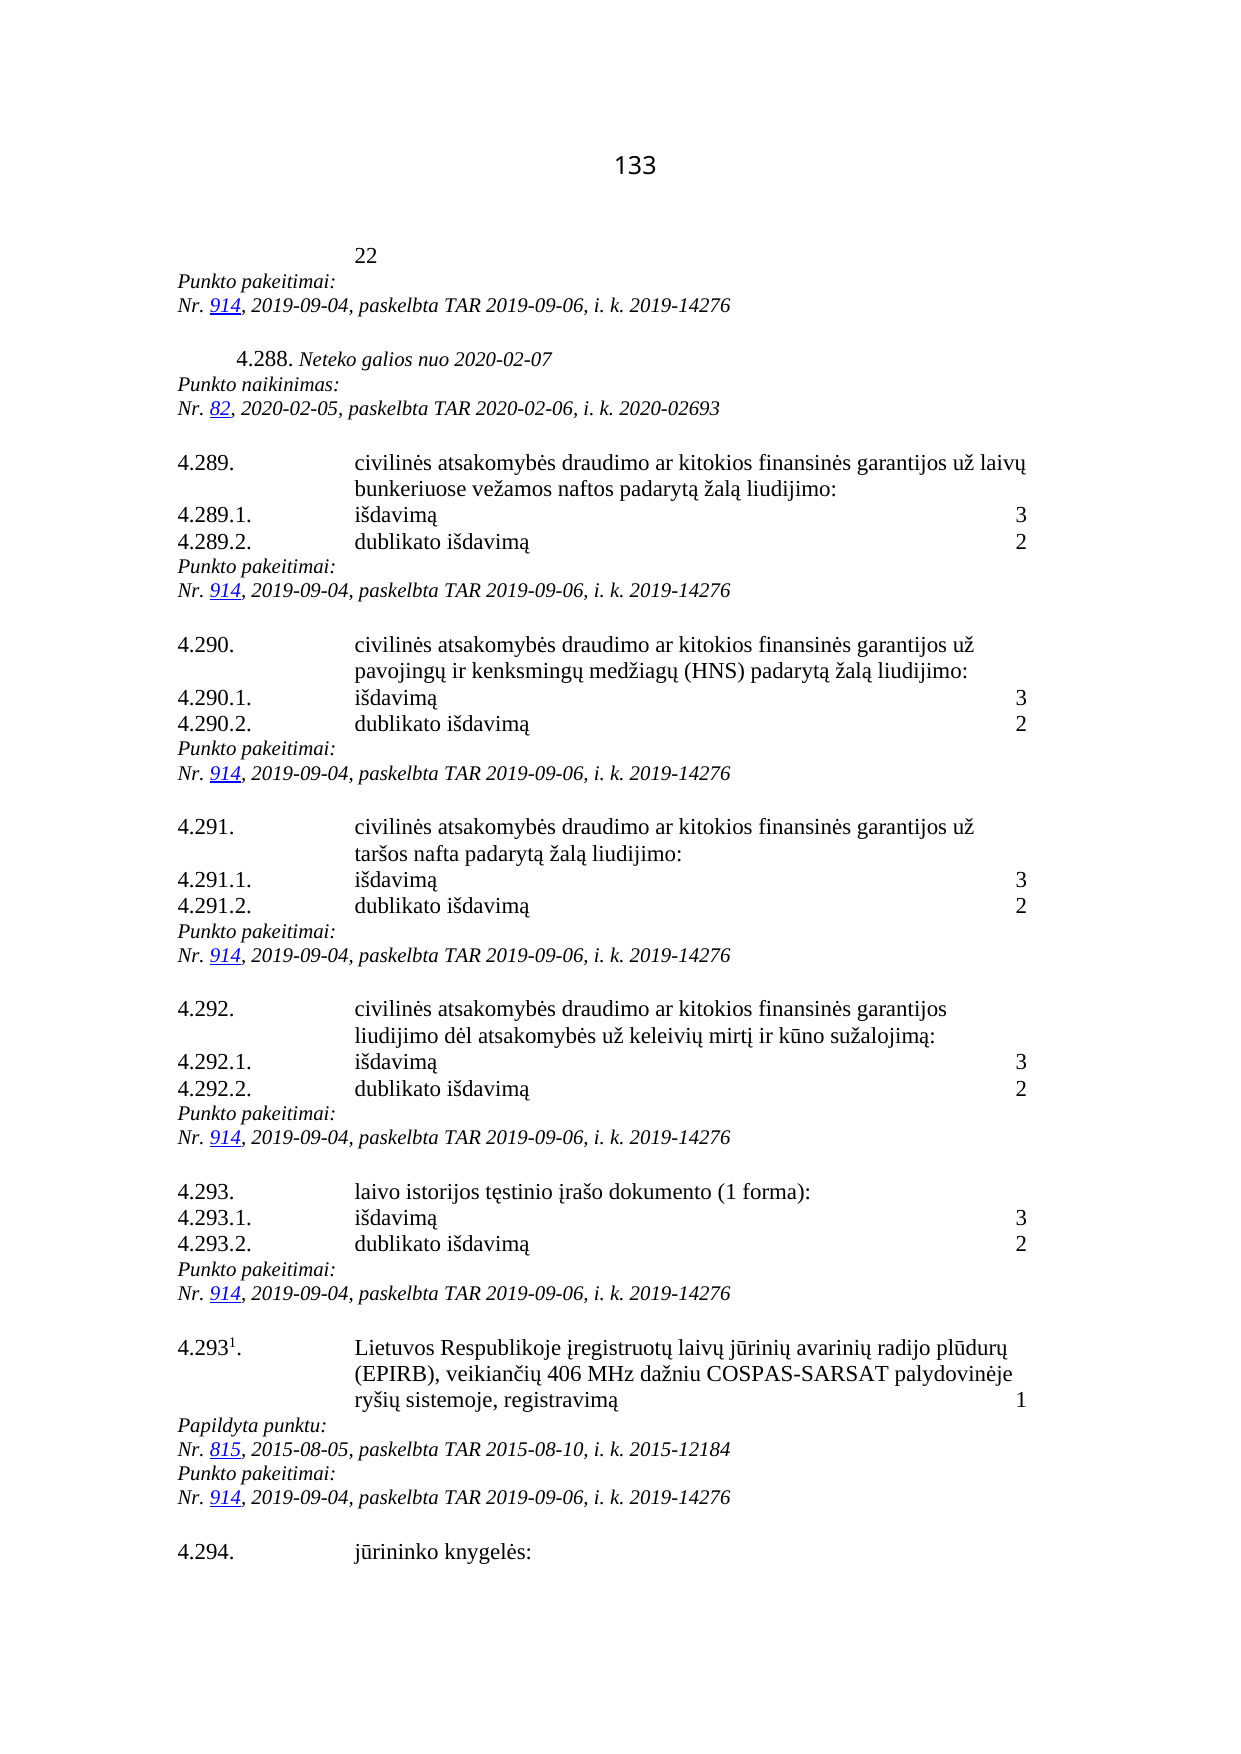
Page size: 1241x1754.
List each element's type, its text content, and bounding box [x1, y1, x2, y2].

text Punkto naikinimas: [177, 372, 1093, 396]
text 4.292.1. išdavimą 3 [177, 1048, 1034, 1074]
text Nr. 914, 2019-09-04, paskelbta TAR 2019-09-06, i. k. 2019-14276 [177, 943, 1093, 967]
text Punkto pakeitimai: [177, 1461, 1093, 1485]
text 4.292. civilinės atsakomybės draudimo ar kitokios finansinės garantijos liudijimo dėl atsakomybės už keleivių mirtį ir kūno sužalojimą: [177, 996, 1034, 1048]
text Nr. 82, 2020-02-05, paskelbta TAR 2020-02-06, i. k. 2020-02693 [177, 396, 1093, 420]
text Punkto pakeitimai: [177, 1101, 1093, 1125]
text 4.289.2. dublikato išdavimą 2 [177, 528, 1034, 554]
text 4.293. laivo istorijos tęstinio įrašo dokumento (1 forma): [177, 1178, 1093, 1204]
text 4.290. civilinės atsakomybės draudimo ar kitokios finansinės garantijos už pavojingų ir kenksmingų medžiagų (HNS) padarytą žalą liudijimo: [177, 631, 1034, 684]
text 4.2931. Lietuvos Respublikoje įregistruotų laivų jūrinių avarinių radijo plūdurų (EPIRB), veikiančių 406 MHz dažniu COSPAS-SARSAT palydovinėje ryšių sistemoje, registravimą 1 [177, 1334, 1034, 1413]
text Punkto pakeitimai: [177, 919, 1093, 943]
text Papildyta punktu: [177, 1413, 1093, 1437]
text Nr. 914, 2019-09-04, paskelbta TAR 2019-09-06, i. k. 2019-14276 [177, 1125, 1093, 1149]
text Nr. 815, 2015-08-05, paskelbta TAR 2015-08-10, i. k. 2015-12184 [177, 1437, 1093, 1461]
text 4.288. Neteko galios nuo 2020-02-07 [177, 345, 1093, 372]
text 4.290.2. dublikato išdavimą 2 [177, 710, 1034, 736]
text Punkto pakeitimai: [177, 268, 1093, 293]
text 4.289.1. išdavimą 3 [177, 501, 1034, 528]
text 4.291. civilinės atsakomybės draudimo ar kitokios finansinės garantijos už taršos nafta padarytą žalą liudijimo: [177, 813, 1034, 866]
text Nr. 914, 2019-09-04, paskelbta TAR 2019-09-06, i. k. 2019-14276 [177, 1485, 1093, 1509]
text 4.292.2. dublikato išdavimą 2 [177, 1074, 1034, 1101]
text Nr. 914, 2019-09-04, paskelbta TAR 2019-09-06, i. k. 2019-14276 [177, 578, 1093, 602]
text Punkto pakeitimai: [177, 736, 1093, 760]
text 4.289. civilinės atsakomybės draudimo ar kitokios finansinės garantijos už laivų bunkeriuose vežamos naftos padarytą žalą liudijimo: [177, 449, 1034, 501]
text Punkto pakeitimai: [177, 1257, 1093, 1281]
text 4.291.2. dublikato išdavimą 2 [177, 892, 1034, 919]
text 4.291.1. išdavimą 3 [177, 866, 1034, 892]
text Nr. 914, 2019-09-04, paskelbta TAR 2019-09-06, i. k. 2019-14276 [177, 760, 1093, 784]
text Nr. 914, 2019-09-04, paskelbta TAR 2019-09-06, i. k. 2019-14276 [177, 1281, 1093, 1305]
text 4.293.1. išdavimą 3 [177, 1204, 1093, 1231]
text 22 [177, 216, 1034, 268]
text Punkto pakeitimai: [177, 554, 1093, 578]
text 4.293.2. dublikato išdavimą 2 [177, 1231, 1093, 1257]
text 4.294. jūrininko knygelės: [177, 1538, 1093, 1564]
text Nr. 914, 2019-09-04, paskelbta TAR 2019-09-06, i. k. 2019-14276 [177, 293, 1093, 317]
text 4.290.1. išdavimą 3 [177, 684, 1034, 710]
